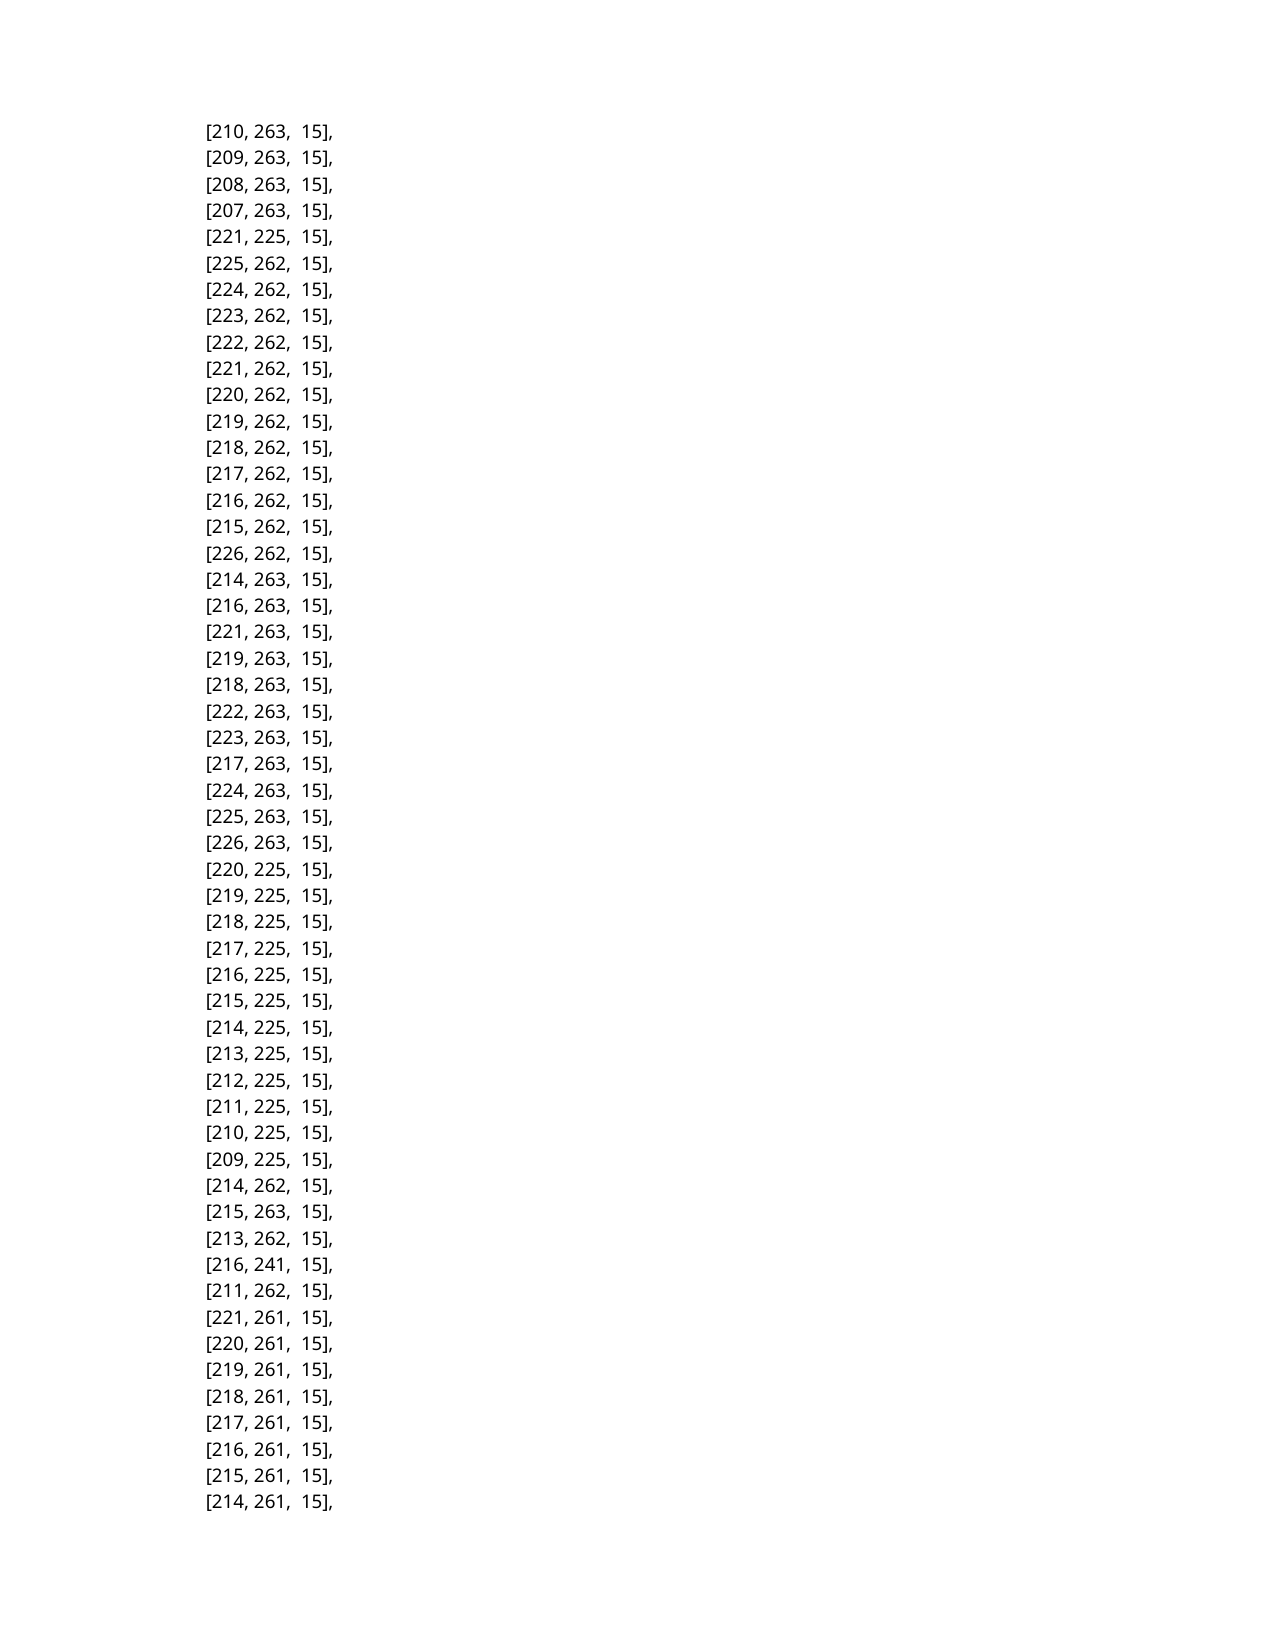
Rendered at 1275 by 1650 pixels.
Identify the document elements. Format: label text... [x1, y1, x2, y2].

text [224, 263, 15], [118, 777, 1157, 803]
text [216, 225, 15], [118, 961, 1157, 988]
text [217, 225, 15], [118, 935, 1157, 961]
text [215, 262, 15], [118, 513, 1157, 540]
text [211, 225, 15], [118, 1093, 1157, 1119]
text [218, 261, 15], [118, 1383, 1157, 1409]
text [219, 263, 15], [118, 645, 1157, 672]
text [216, 261, 15], [118, 1436, 1157, 1462]
text [221, 261, 15], [118, 1304, 1157, 1330]
text [219, 261, 15], [118, 1357, 1157, 1383]
text [210, 263, 15], [118, 118, 1157, 144]
text [218, 225, 15], [118, 909, 1157, 935]
text [215, 261, 15], [118, 1462, 1157, 1488]
text [224, 262, 15], [118, 276, 1157, 303]
text [223, 262, 15], [118, 303, 1157, 329]
text [220, 262, 15], [118, 382, 1157, 408]
text [213, 225, 15], [118, 1041, 1157, 1067]
text [216, 262, 15], [118, 487, 1157, 513]
text [225, 263, 15], [118, 803, 1157, 830]
text [216, 241, 15], [118, 1251, 1157, 1278]
text [214, 261, 15], [118, 1488, 1157, 1515]
text [217, 263, 15], [118, 751, 1157, 777]
text [220, 225, 15], [118, 856, 1157, 882]
text [220, 261, 15], [118, 1330, 1157, 1357]
text [219, 225, 15], [118, 882, 1157, 909]
text [225, 262, 15], [118, 250, 1157, 276]
text [211, 262, 15], [118, 1278, 1157, 1304]
text [207, 263, 15], [118, 197, 1157, 223]
text [226, 263, 15], [118, 830, 1157, 856]
text [226, 262, 15], [118, 540, 1157, 566]
text [214, 263, 15], [118, 566, 1157, 592]
text [215, 263, 15], [118, 1199, 1157, 1225]
text [209, 263, 15], [118, 144, 1157, 171]
text [219, 262, 15], [118, 408, 1157, 434]
text [221, 263, 15], [118, 619, 1157, 645]
text [222, 262, 15], [118, 329, 1157, 355]
text [223, 263, 15], [118, 724, 1157, 751]
text [209, 225, 15], [118, 1146, 1157, 1172]
text [210, 225, 15], [118, 1119, 1157, 1146]
text [218, 263, 15], [118, 672, 1157, 698]
text [221, 262, 15], [118, 355, 1157, 382]
text [214, 262, 15], [118, 1172, 1157, 1199]
text [212, 225, 15], [118, 1067, 1157, 1093]
text [215, 225, 15], [118, 988, 1157, 1014]
text [218, 262, 15], [118, 434, 1157, 461]
text [217, 262, 15], [118, 461, 1157, 487]
text [213, 262, 15], [118, 1225, 1157, 1251]
text [216, 263, 15], [118, 592, 1157, 619]
text [214, 225, 15], [118, 1014, 1157, 1041]
text [222, 263, 15], [118, 698, 1157, 724]
text [221, 225, 15], [118, 223, 1157, 250]
text [217, 261, 15], [118, 1409, 1157, 1436]
text [208, 263, 15], [118, 171, 1157, 197]
